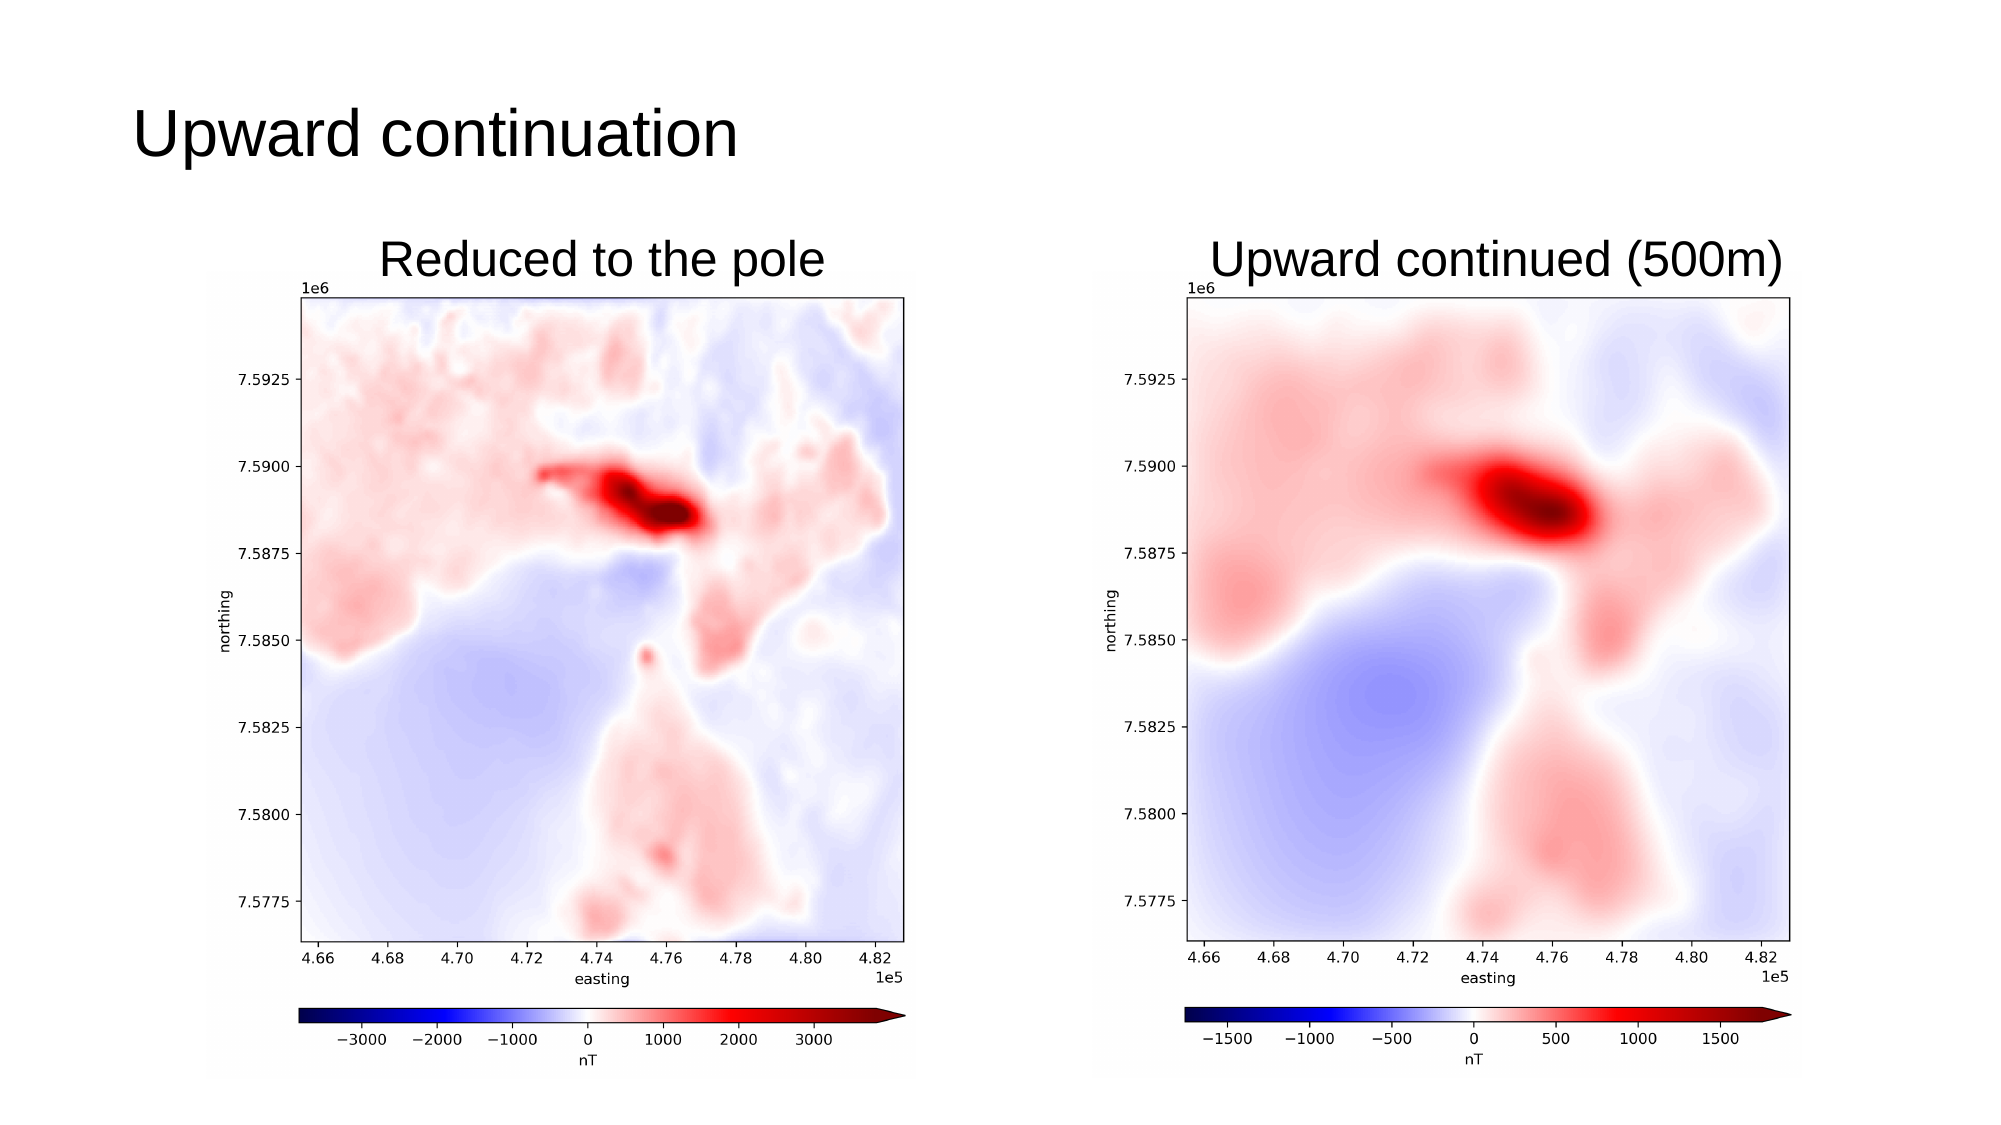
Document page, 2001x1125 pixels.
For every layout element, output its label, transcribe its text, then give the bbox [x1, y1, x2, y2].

text_box Upward continuation [118, 88, 1890, 397]
picture [1092, 397, 1802, 1078]
picture [206, 271, 916, 1079]
text_box Reduced to the pole [307, 223, 898, 295]
text_box Upward continued (500m) [1192, 223, 1802, 350]
